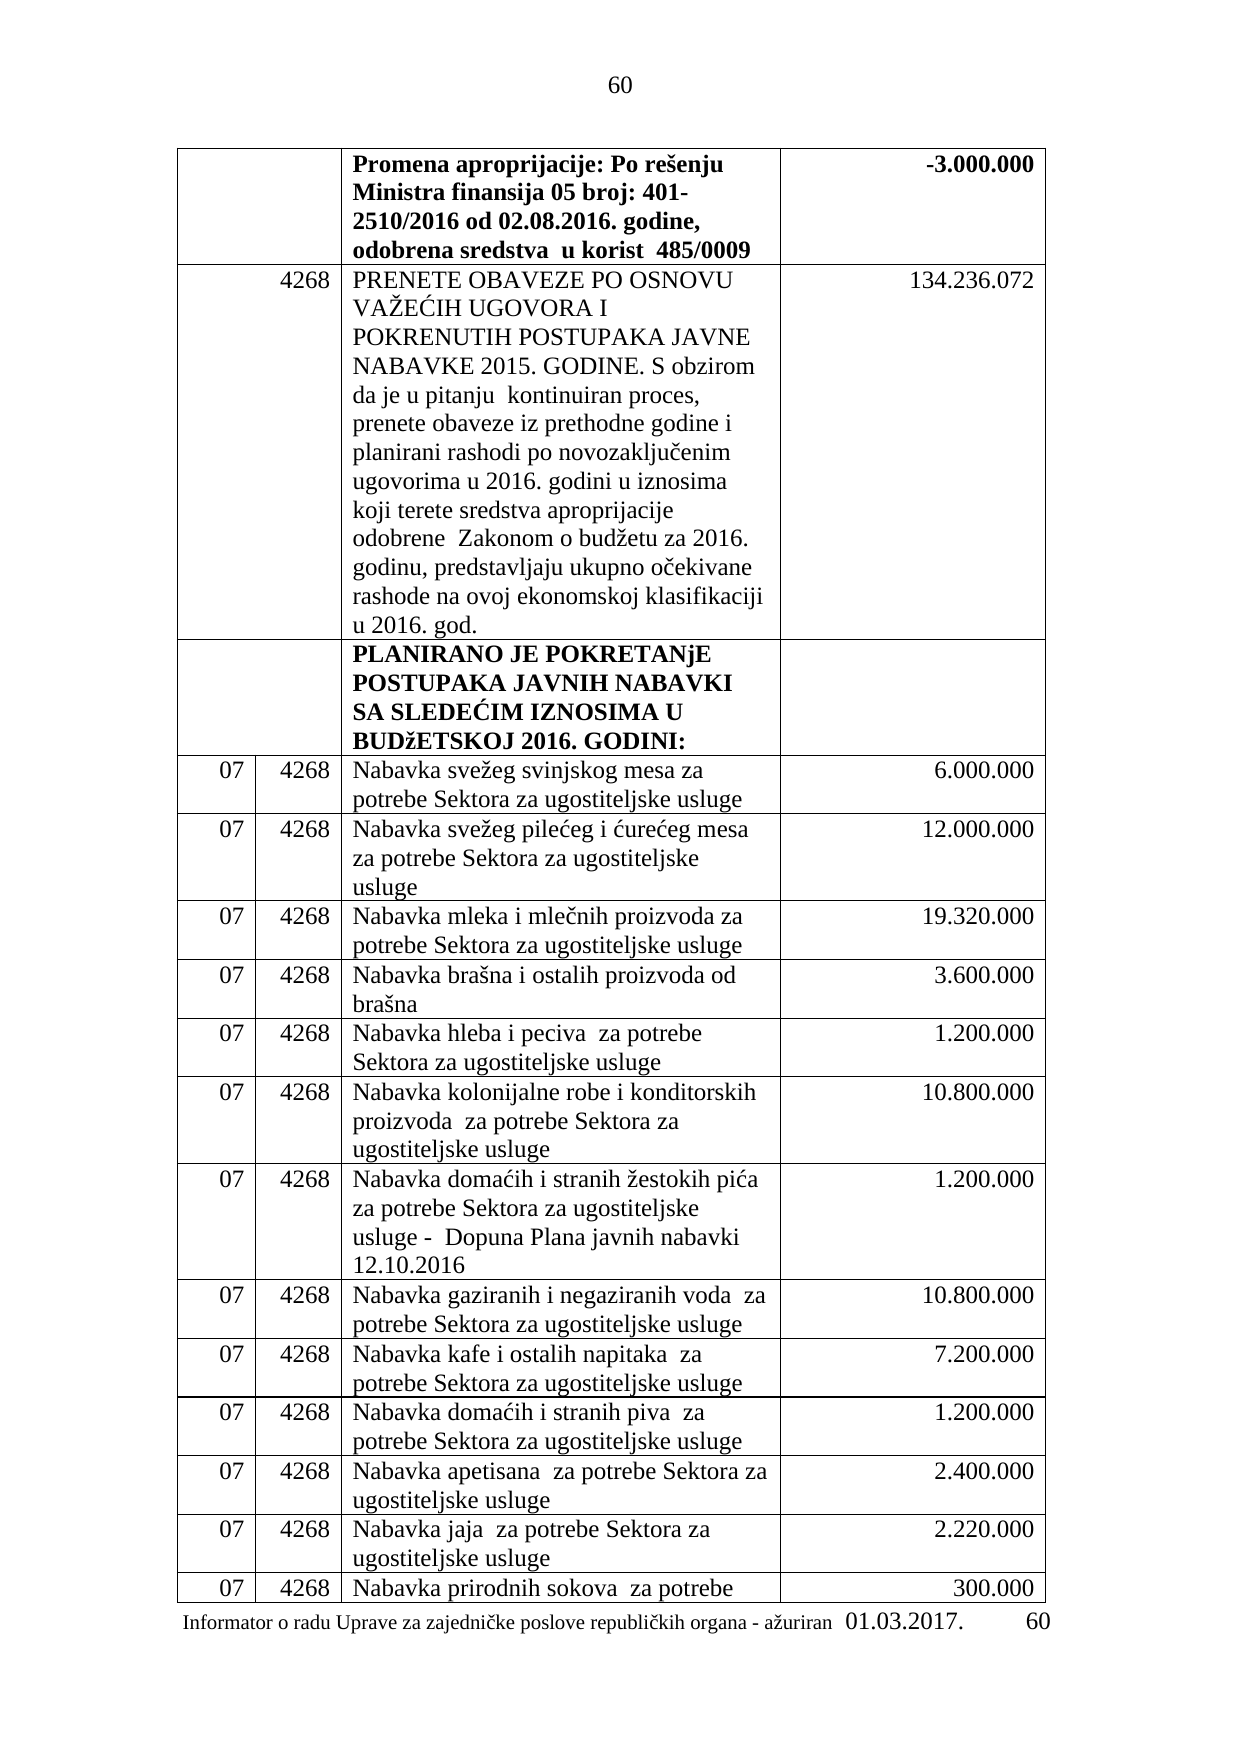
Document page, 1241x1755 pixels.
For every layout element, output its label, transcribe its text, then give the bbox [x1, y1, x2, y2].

table_cell [781, 640, 1045, 754]
table_cell Nabavka svežeg pilećeg i ćurećeg mesa za potrebe Sektora za ugostitelјske usluge [342, 814, 780, 900]
table_cell 4268 [256, 1077, 341, 1163]
table_cell 4268 [178, 265, 341, 638]
table_cell Nabavka prirodnih sokova za potrebe [342, 1573, 780, 1602]
table_cell 10.800.000 [781, 1077, 1045, 1163]
table_cell 2.220.000 [781, 1515, 1045, 1572]
table_cell 07 [178, 960, 255, 1017]
table_cell 4268 [256, 1573, 341, 1602]
table_cell PLANIRANO JE POKRETANјE POSTUPAKA JAVNIH NABAVKI SA SLEDEĆIM IZNOSIMA U BUDžETSKOJ 2016. GODINI: [342, 640, 780, 754]
table_cell 1.200.000 [781, 1164, 1045, 1279]
table_cell -3.000.000 [781, 149, 1045, 264]
table_cell 134.236.072 [781, 265, 1045, 638]
table_cell Promena aproprijacije: Po rešenju Ministra finansija 05 broj: 401-2510/2016 od 02.08.2016. godine, odobrena sredstva u korist 485/0009 [342, 149, 780, 264]
table_cell 2.400.000 [781, 1456, 1045, 1513]
table_cell 4268 [256, 1019, 341, 1076]
table_cell 07 [178, 1280, 255, 1338]
table_cell [178, 149, 341, 264]
table_cell 07 [178, 1019, 255, 1076]
table_cell 4268 [256, 901, 341, 959]
table_cell 4268 [256, 1339, 341, 1396]
table_cell 3.600.000 [781, 960, 1045, 1017]
table_cell 07 [178, 1456, 255, 1513]
table_cell Nabavka mleka i mlečnih proizvoda za potrebe Sektora za ugostitelјske usluge [342, 901, 780, 959]
table_cell Nabavka kolonijalne robe i konditorskih proizvoda za potrebe Sektora za ugostitelјske usluge [342, 1077, 780, 1163]
table_cell 1.200.000 [781, 1019, 1045, 1076]
table_cell 07 [178, 756, 255, 813]
table_cell 7.200.000 [781, 1339, 1045, 1396]
table_cell 4268 [256, 756, 341, 813]
table_cell 07 [178, 1515, 255, 1572]
table_cell Nabavka svežeg svinjskog mesa za potrebe Sektora za ugostitelјske usluge [342, 756, 780, 813]
table_cell 07 [178, 1164, 255, 1279]
table_cell [178, 640, 341, 754]
table_cell 4268 [256, 1456, 341, 1513]
table_cell Nabavka jaja za potrebe Sektora za ugostitelјske usluge [342, 1515, 780, 1572]
table_cell 07 [178, 1339, 255, 1396]
table_cell 10.800.000 [781, 1280, 1045, 1338]
table_cell PRENETE OBAVEZE PO OSNOVU VAŽEĆIH UGOVORA I POKRENUTIH POSTUPAKA JAVNE NABAVKE 2015. GODINE. S obzirom da je u pitanju kontinuiran proces, prenete obaveze iz prethodne godine i planirani rashodi po novozaklјučenim ugovorima u 2016. godini u iznosima koji terete sredstva aproprijacije odobrene Zakonom o budžetu za 2016. godinu, predstavlјaju ukupno očekivane rashode na ovoj ekonomskoj klasifikaciji u 2016. god. [342, 265, 780, 638]
table_cell 07 [178, 1398, 255, 1455]
table_cell 12.000.000 [781, 814, 1045, 900]
table_cell 07 [178, 1573, 255, 1602]
table_cell 19.320.000 [781, 901, 1045, 959]
table_cell 4268 [256, 1515, 341, 1572]
table_cell 6.000.000 [781, 756, 1045, 813]
table_cell Nabavka kafe i ostalih napitaka za potrebe Sektora za ugostitelјske usluge [342, 1339, 780, 1396]
table_cell 4268 [256, 1280, 341, 1338]
table_cell 300.000 [781, 1573, 1045, 1602]
table_cell Nabavka brašna i ostalih proizvoda od brašna [342, 960, 780, 1017]
table_cell Nabavka gaziranih i negaziranih voda za potrebe Sektora za ugostitelјske usluge [342, 1280, 780, 1338]
table_cell 4268 [256, 814, 341, 900]
table_cell Nabavka hleba i peciva za potrebe Sektora za ugostitelјske usluge [342, 1019, 780, 1076]
table_cell 07 [178, 901, 255, 959]
table_cell Nabavka apetisana za potrebe Sektora za ugostitelјske usluge [342, 1456, 780, 1513]
table_cell 07 [178, 814, 255, 900]
table_cell 07 [178, 1077, 255, 1163]
table_cell Nabavka domaćih i stranih piva za potrebe Sektora za ugostitelјske usluge [342, 1398, 780, 1455]
table_cell 1.200.000 [781, 1398, 1045, 1455]
table_cell 4268 [256, 1164, 341, 1279]
table_cell 4268 [256, 960, 341, 1017]
table_cell Nabavka domaćih i stranih žestokih pića za potrebe Sektora za ugostitelјske usluge - Dopuna Plana javnih nabavki 12.10.2016 [342, 1164, 780, 1279]
table_cell 4268 [256, 1398, 341, 1455]
